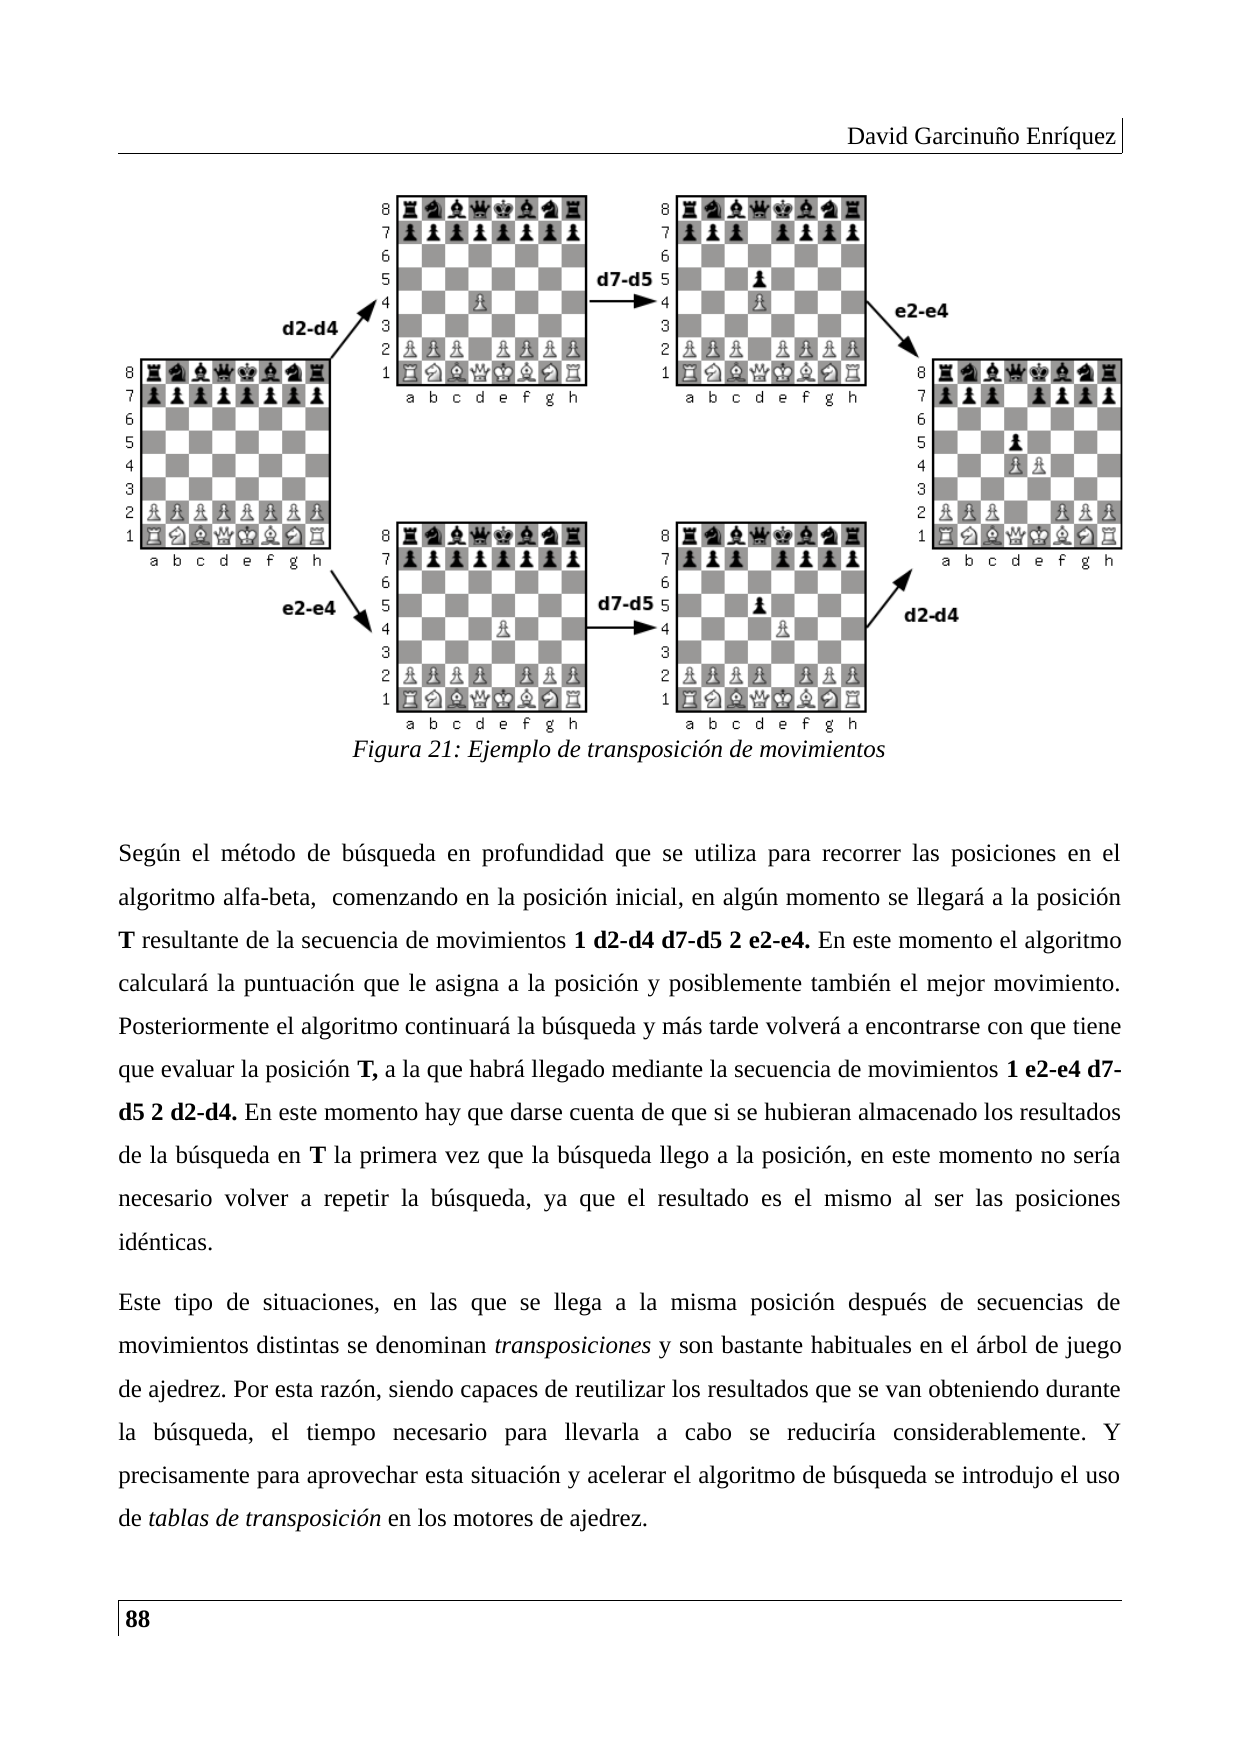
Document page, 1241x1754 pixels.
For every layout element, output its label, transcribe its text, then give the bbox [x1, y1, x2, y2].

text Este tipo de situaciones, en las que se llega a la misma posición después de secuencias de movimientos distintas se denominan transposiciones y son bastante habituales en el árbol de juego de ajedrez. Por esta razón, siendo capaces de reutilizar los resultados que se van obteniendo durante la búsqueda, el tiempo necesario para llevarla a cabo se reduciría considerablemente. Y precisamente para aprovechar esta situación y acelerar el algoritmo de búsqueda se introdujo el uso de tablas de transposición en los motores de ajedrez. [118, 1287, 1122, 1532]
text Figura 21: Ejemplo de transposición de movimientos [118, 735, 1122, 763]
picture [118, 195, 1123, 735]
text Según el método de búsqueda en profundidad que se utiliza para recorrer las posiciones en el algoritmo alfa-beta, comenzando en la posición inicial, en algún momento se llegará a la posición T resultante de la secuencia de movimientos 1 d2-d4 d7-d5 2 e2-e4. En este momento el algoritmo calculará la puntuación que le asigna a la posición y posiblemente también el mejor movimiento. Posteriormente el algoritmo continuará la búsqueda y más tarde volverá a encontrarse con que tiene que evaluar la posición T, a la que habrá llegado mediante la secuencia de movimientos 1 e2-e4 d7-d5 2 d2-d4. En este momento hay que darse cuenta de que si se hubieran almacenado los resultados de la búsqueda en T la primera vez que la búsqueda llego a la posición, en este momento no sería necesario volver a repetir la búsqueda, ya que el resultado es el mismo al ser las posiciones idénticas. [118, 838, 1122, 1255]
